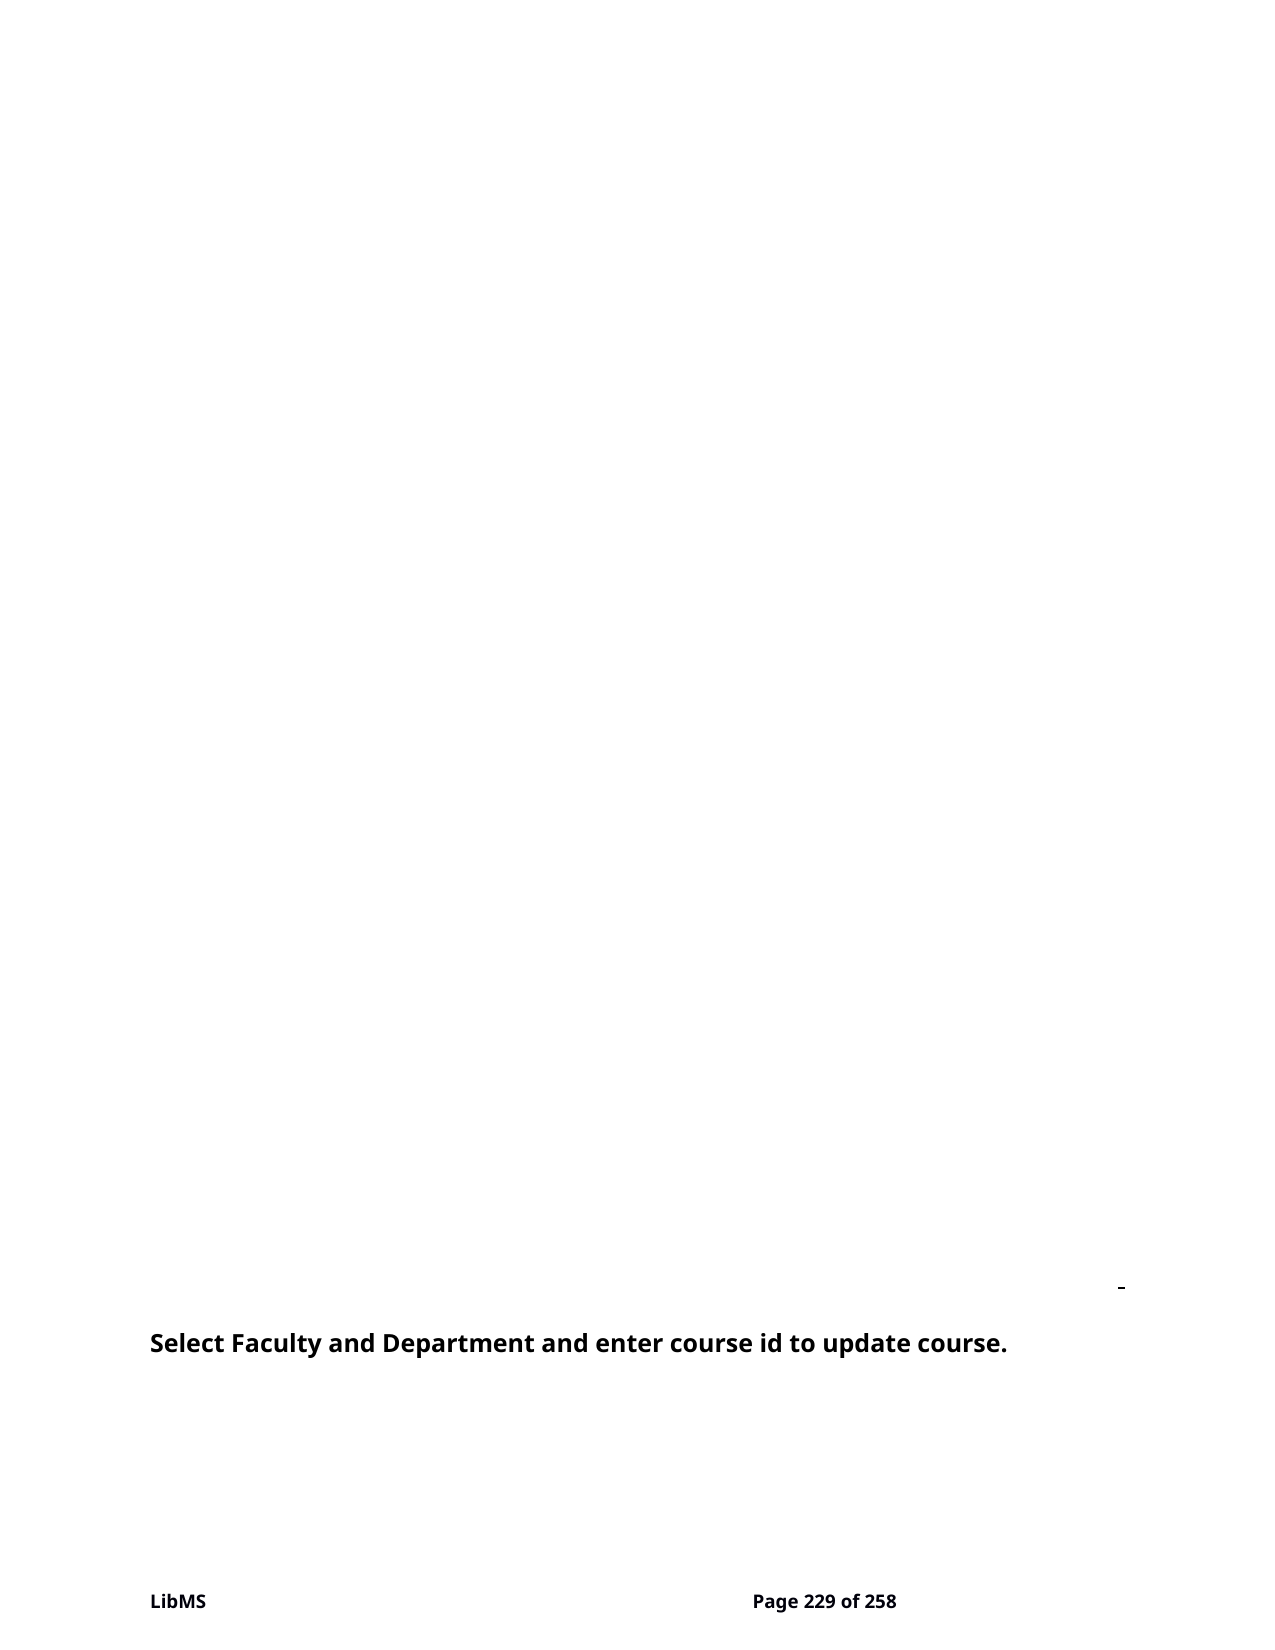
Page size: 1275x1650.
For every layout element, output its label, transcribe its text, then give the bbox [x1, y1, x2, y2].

text Select Faculty and Department and enter course id to update course. [150, 133, 1125, 1360]
